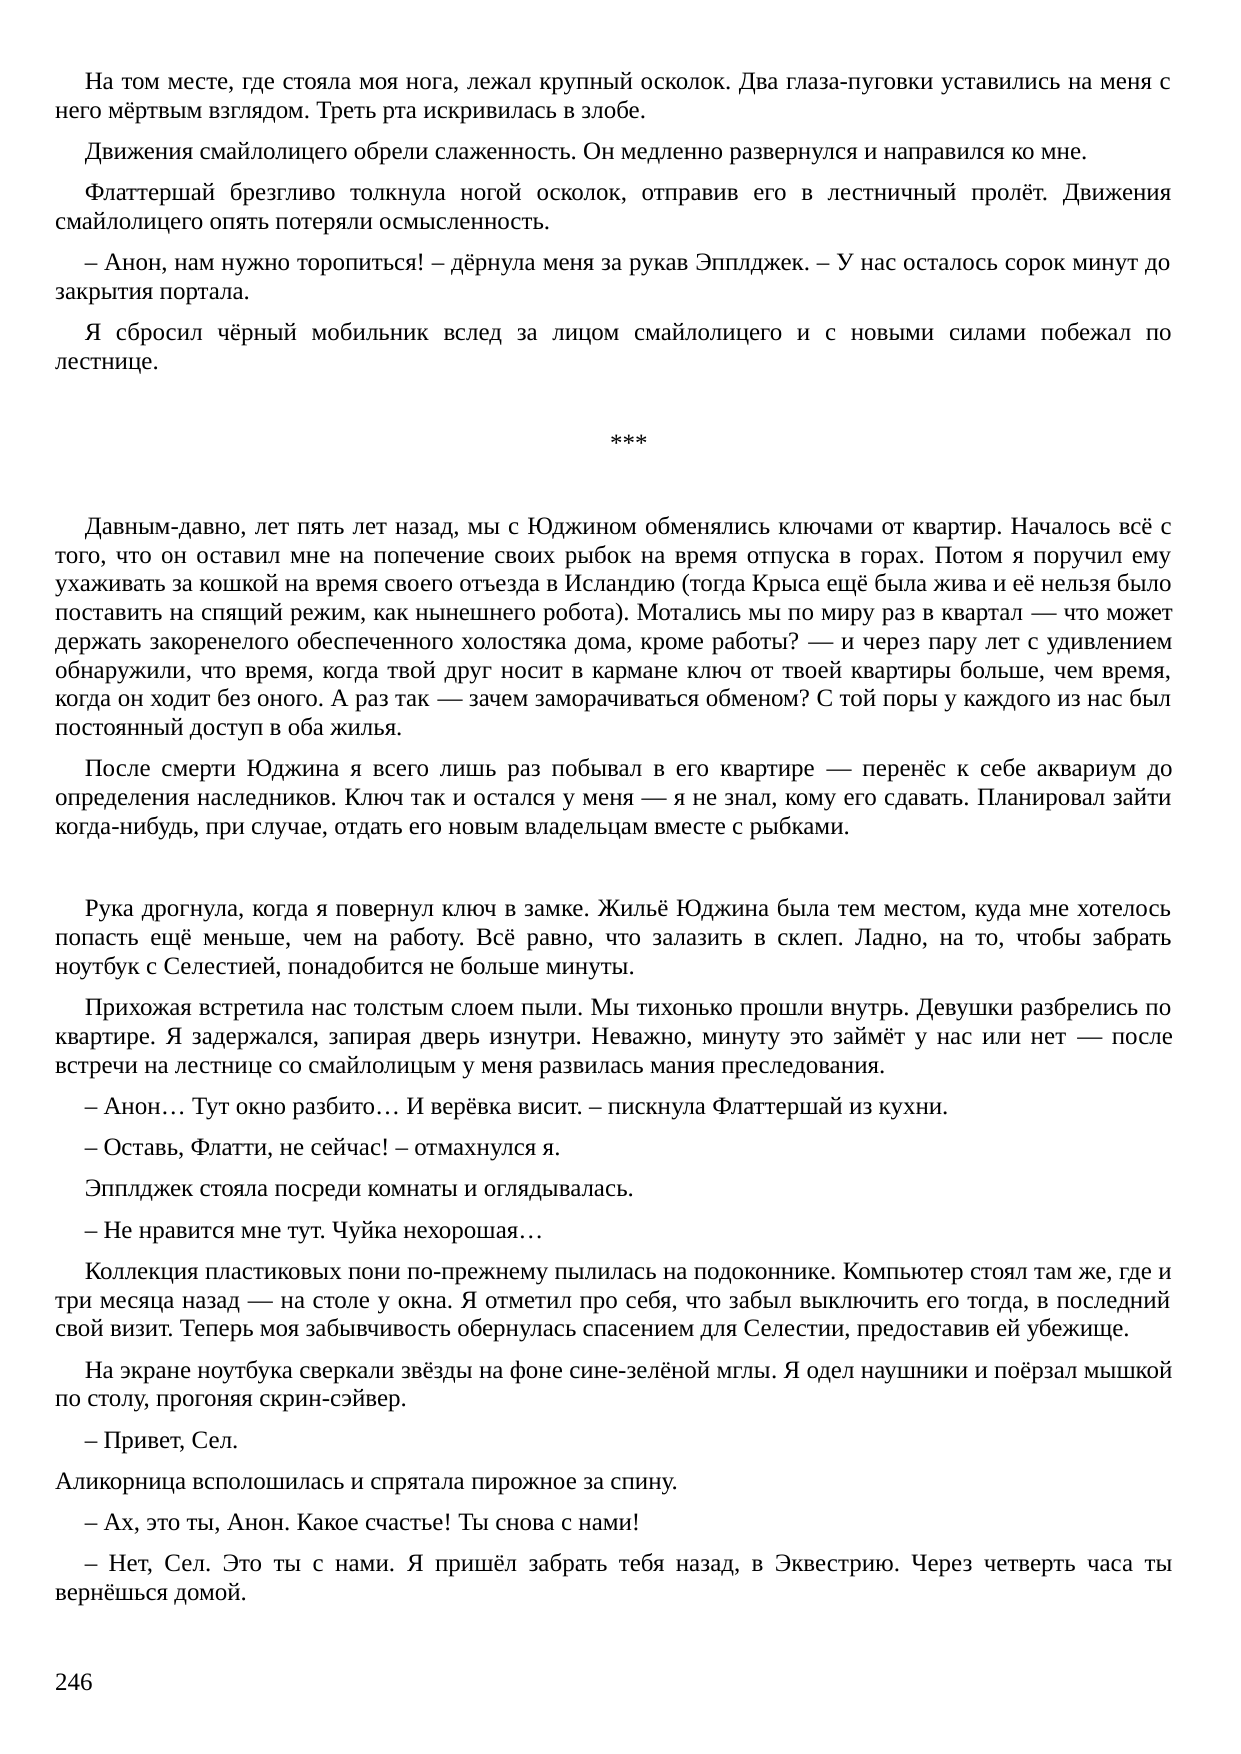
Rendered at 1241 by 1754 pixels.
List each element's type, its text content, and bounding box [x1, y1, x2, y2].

text На том месте, где стояла моя нога, лежал крупный осколок. Два глаза-пуговки уставились на меня с него мёртвым взглядом. Треть рта искривилась в злобе. [55, 66, 1173, 123]
text Аликорница всполошилась и спрятала пирожное за спину. [55, 1466, 1173, 1495]
text – Нет, Сел. Это ты с нами. Я пришёл забрать тебя назад, в Эквестрию. Через четверть часа ты вернёшься домой. [55, 1548, 1173, 1606]
text Рука дрогнула, когда я повернул ключ в замке. Жильё Юджина была тем местом, куда мне хотелось попасть ещё меньше, чем на работу. Всё равно, что залазить в склеп. Ладно, на то, чтобы забрать ноутбук с Селестией, понадобится не больше минуты. [55, 893, 1173, 980]
text – Анон… Тут окно разбито… И верёвка висит. – пискнула Флаттершай из кухни. [55, 1091, 1173, 1120]
text – Не нравится мне тут. Чуйка нехорошая… [55, 1215, 1173, 1243]
text – Анон, нам нужно торопиться! – дёрнула меня за рукав Эпплджек. – У нас осталось сорок минут до закрытия портала. [55, 247, 1173, 305]
text Коллекция пластиковых пони по-прежнему пылилась на подоконнике. Компьютер стоял там же, где и три месяца назад — на столе у окна. Я отметил про себя, что забыл выключить его тогда, в последний свой визит. Теперь моя забывчивость обернулась спасением для Селестии, предоставив ей убежище. [55, 1256, 1173, 1342]
text Давным-давно, лет пять лет назад, мы с Юджином обменялись ключами от квартир. Началось всё с того, что он оставил мне на попечение своих рыбок на время отпуска в горах. Потом я поручил ему ухаживать за кошкой на время своего отъезда в Исландию (тогда Крыса ещё была жива и её нельзя было поставить на спящий режим, как нынешнего робота). Мотались мы по миру раз в квартал — что может держать закоренелого обеспеченного холостяка дома, кроме работы? — и через пару лет с удивлением обнаружили, что время, когда твой друг носит в кармане ключ от твоей квартиры больше, чем время, когда он ходит без оного. А раз так — зачем заморачиваться обменом? С той поры у каждого из нас был постоянный доступ в оба жилья. [55, 511, 1173, 741]
text Я сбросил чёрный мобильник вслед за лицом смайлолицего и с новыми силами побежал по лестнице. [55, 317, 1173, 375]
text – Ах, это ты, Анон. Какое счастье! Ты снова с нами! [55, 1507, 1173, 1536]
text Движения смайлолицего обрели слаженность. Он медленно развернулся и направился ко мне. [55, 136, 1173, 165]
text После смерти Юджина я всего лишь раз побывал в его квартире — перенёс к себе аквариум до определения наследников. Ключ так и остался у меня — я не знал, кому его сдавать. Планировал зайти когда-нибудь, при случае, отдать его новым владельцам вместе с рыбками. [55, 753, 1173, 840]
text Флаттершай брезгливо толкнула ногой осколок, отправив его в лестничный пролёт. Движения смайлолицего опять потеряли осмысленность. [55, 177, 1173, 235]
text Эпплджек стояла посреди комнаты и оглядывалась. [55, 1173, 1173, 1202]
text – Привет, Сел. [55, 1425, 1173, 1453]
text – Оставь, Флатти, не сейчас! – отмахнулся я. [55, 1132, 1173, 1161]
text На экране ноутбука сверкали звёзды на фоне сине-зелёной мглы. Я одел наушники и поёрзал мышкой по столу, прогоняя скрин-сэйвер. [55, 1355, 1173, 1412]
text *** [55, 428, 1173, 457]
text Прихожая встретила нас толстым слоем пыли. Мы тихонько прошли внутрь. Девушки разбрелись по квартире. Я задержался, запирая дверь изнутри. Неважно, минуту это займёт у нас или нет — после встречи на лестнице со смайлолицым у меня развилась мания преследования. [55, 992, 1173, 1078]
